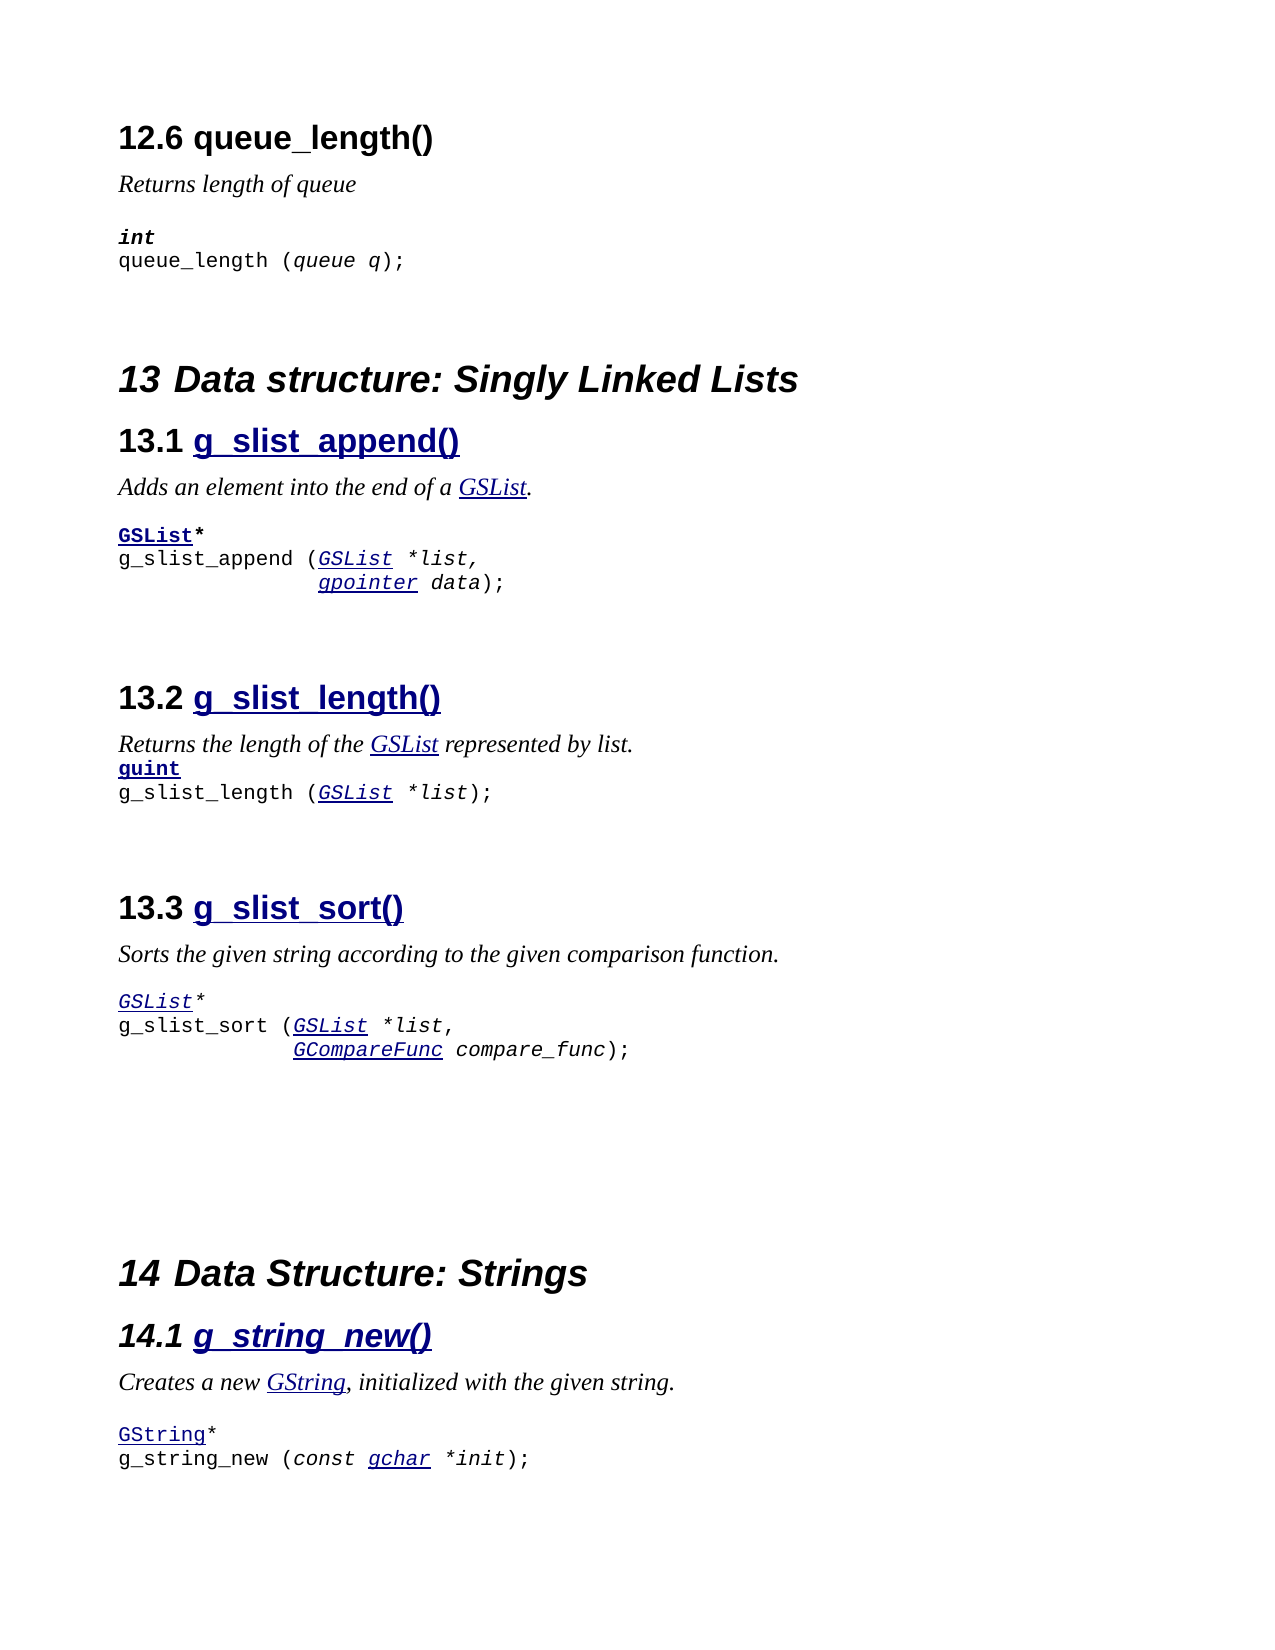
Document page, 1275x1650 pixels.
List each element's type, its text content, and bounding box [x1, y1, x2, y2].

text g_slist_length (GSList *list); [118, 782, 1157, 805]
text Returns length of queue [118, 169, 1157, 198]
text Sorts the given string according to the given comparison function. [118, 939, 1157, 968]
subtitle g_slist_append() [118, 421, 1157, 460]
subtitle g_slist_sort() [118, 888, 1157, 927]
text guint [118, 758, 1157, 782]
text GString* [118, 1424, 1157, 1448]
subtitle queue_length() [118, 118, 1157, 157]
text GCompareFunc compare_func); [118, 1039, 1157, 1062]
text Returns the length of the GSList represented by list. [118, 729, 1157, 758]
text g_string_new (const gchar *init); [118, 1448, 1157, 1472]
text GSList* [118, 524, 1157, 548]
subtitle Data Structure: Strings [118, 1251, 1157, 1295]
text Creates a new GString, initialized with the given string. [118, 1367, 1157, 1396]
text gpointer data); [118, 572, 1157, 596]
text g_slist_append (GSList *list, [118, 548, 1157, 572]
text int [118, 227, 1157, 250]
text g_slist_sort (GSList *list, [118, 1015, 1157, 1039]
subtitle Data structure: Singly Linked Lists [118, 357, 1157, 400]
subtitle g_slist_length() [118, 678, 1157, 717]
subtitle g_string_new() [118, 1316, 1157, 1354]
text queue_length (queue q); [118, 250, 1157, 274]
text GSList* [118, 991, 1157, 1015]
text Adds an element into the end of a GSList. [118, 472, 1157, 501]
